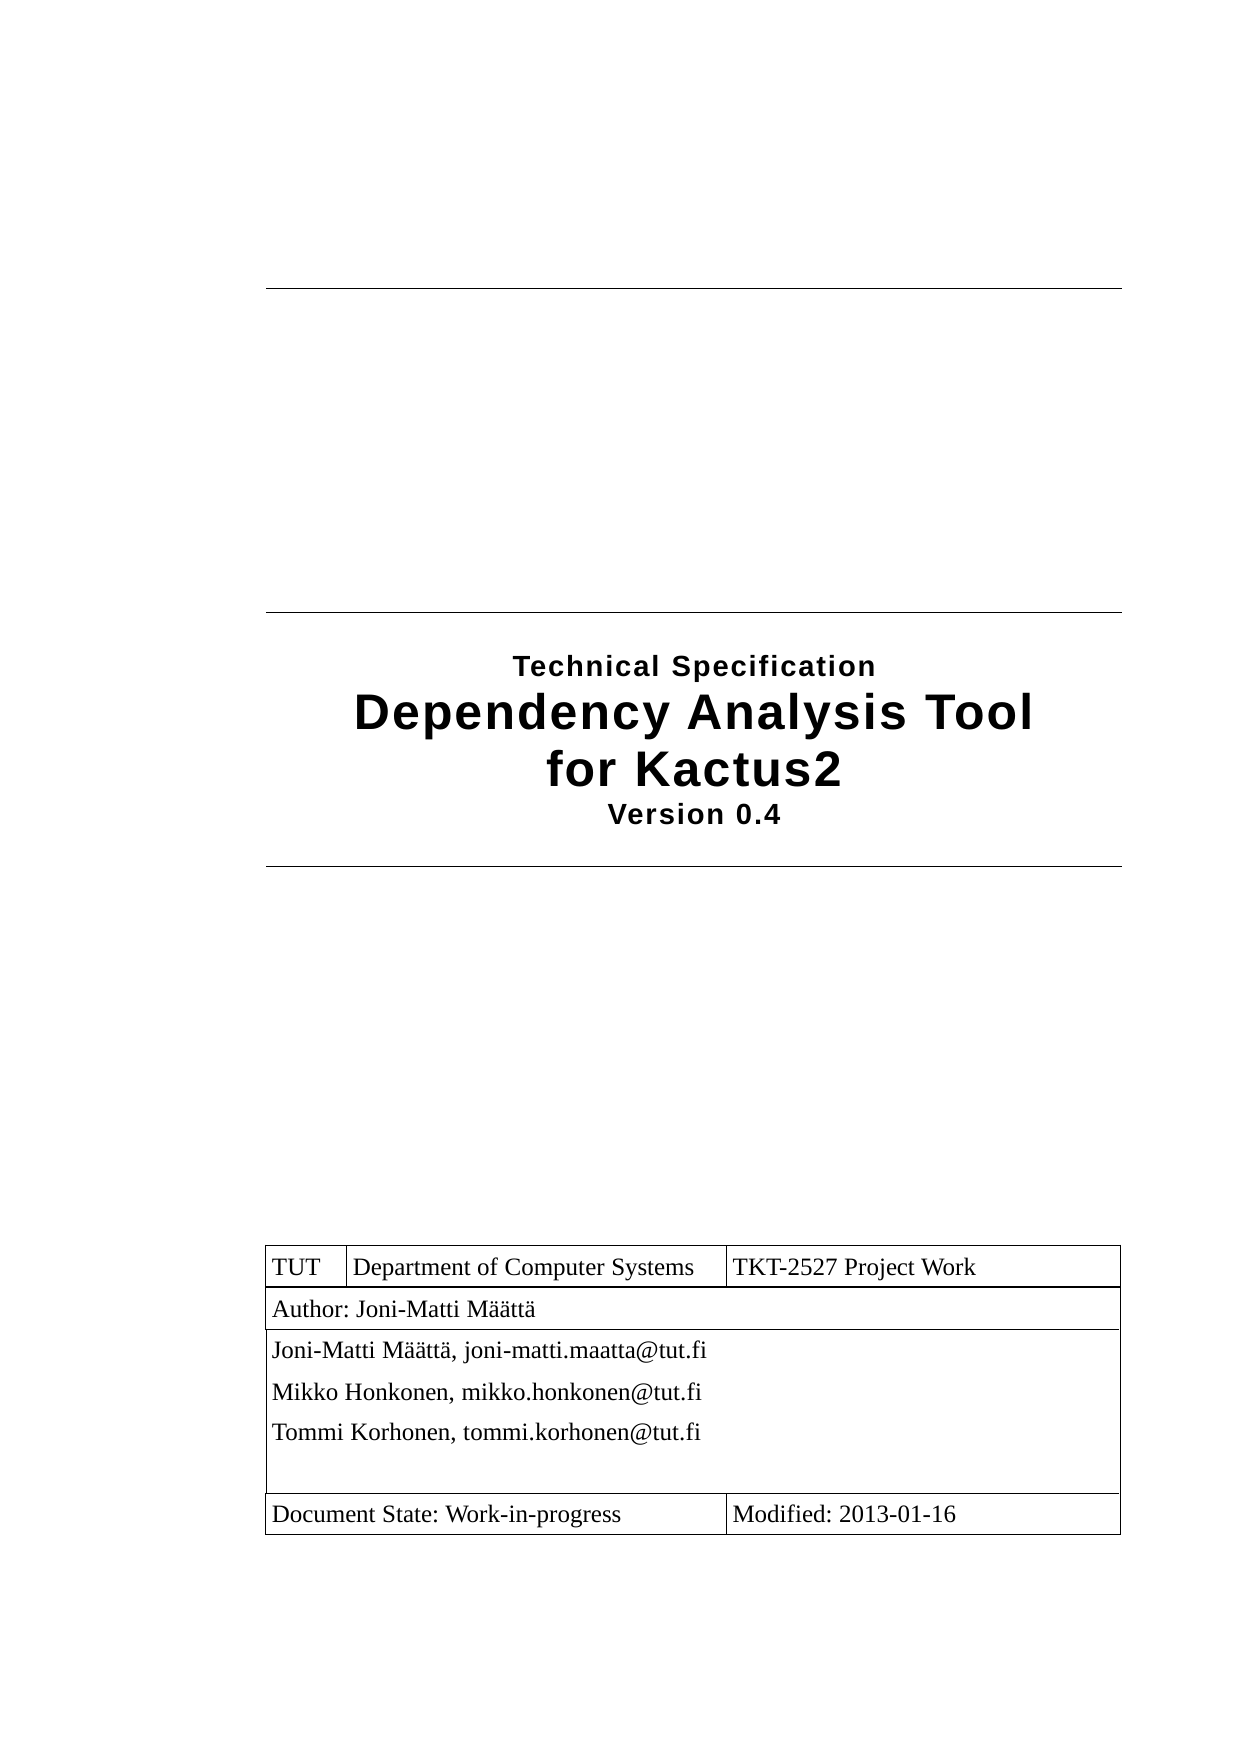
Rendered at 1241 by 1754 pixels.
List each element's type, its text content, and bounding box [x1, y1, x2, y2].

table_header TUT [266, 1246, 346, 1286]
table_cell Author: Joni-Matti Määttä [266, 1288, 1120, 1328]
table_cell Tommi Korhonen, tommi.korhonen@tut.fi [267, 1411, 1120, 1452]
table_cell Mikko Honkonen, mikko.honkonen@tut.fi [267, 1370, 1120, 1411]
table_cell Joni-Matti Määttä, joni-matti.maatta@tut.fi [267, 1329, 1120, 1370]
list Dependency Analysis Tool [266, 682, 1122, 740]
table_header TKT-2527 Project Work [727, 1246, 1120, 1286]
list Version 0.4 [266, 797, 1122, 831]
table_cell Modified: 2013-01-16 [727, 1493, 1120, 1534]
table_cell [267, 1452, 1120, 1493]
table_cell Document State: Work-in-progress [266, 1494, 726, 1534]
table_header Department of Computer Systems [347, 1246, 726, 1286]
list Technical Specification [266, 649, 1122, 682]
list for Kactus2 [266, 740, 1122, 797]
